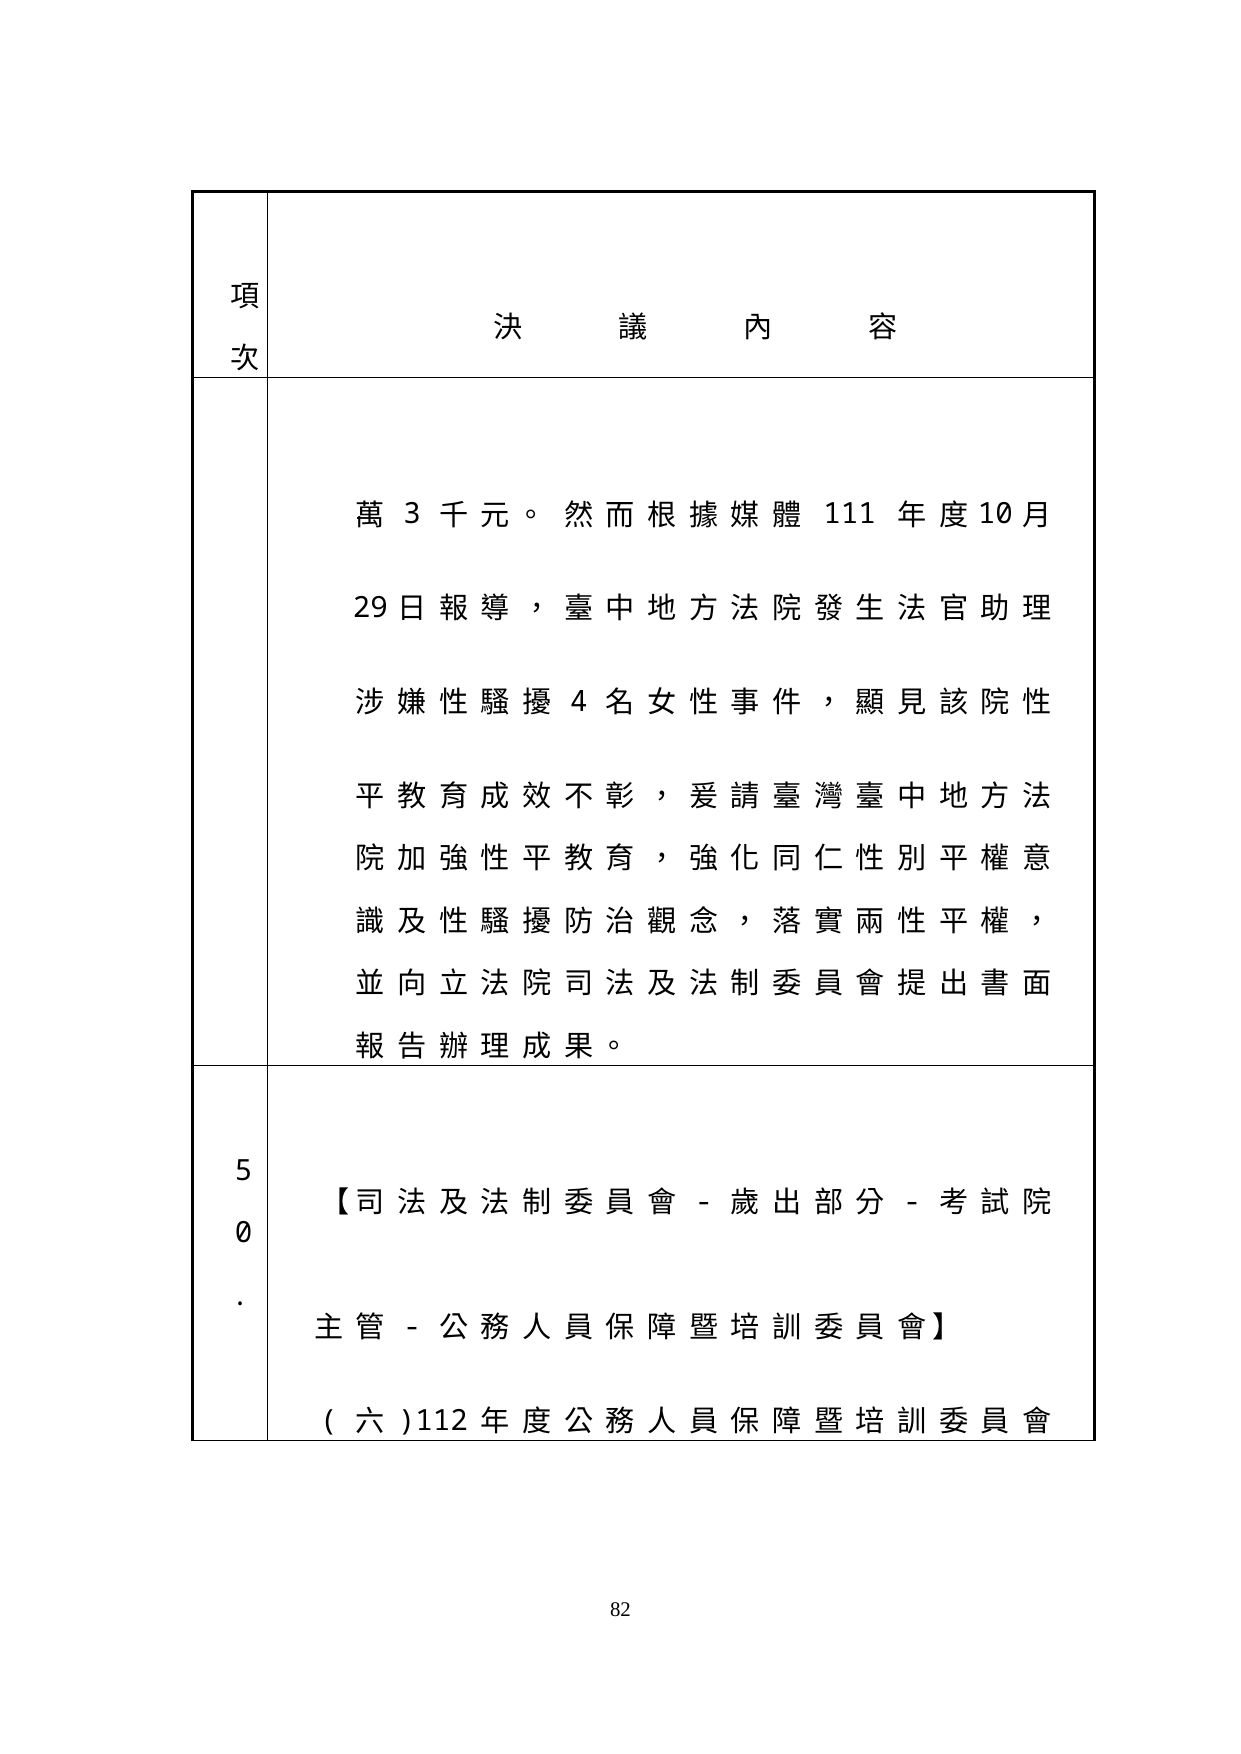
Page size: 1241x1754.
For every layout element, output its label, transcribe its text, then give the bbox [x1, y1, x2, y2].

table_cell [194, 378, 267, 1064]
table_cell 50. [194, 1066, 267, 1439]
table_header 項次 [194, 193, 267, 377]
table_header 決 議 內 容 [268, 193, 1093, 377]
table_cell 萬3千元。然而根據媒體111年度10月29日報導，臺中地方法院發生法官助理涉嫌性騷擾4名女性事件，顯見該院性平教育成效不彰，爰請臺灣臺中地方法院加強性平教育，強化同仁性別平權意識及性騷擾防治觀念，落實兩性平權，並向立法院司法及法制委員會提出書面報告辦理成果。 [268, 378, 1093, 1064]
table_cell 【司法及法制委員會-歲出部分-考試院主管-公務人員保障暨培訓委員會】 (六)112年度公務人員保障暨培訓委員會 [268, 1066, 1093, 1439]
